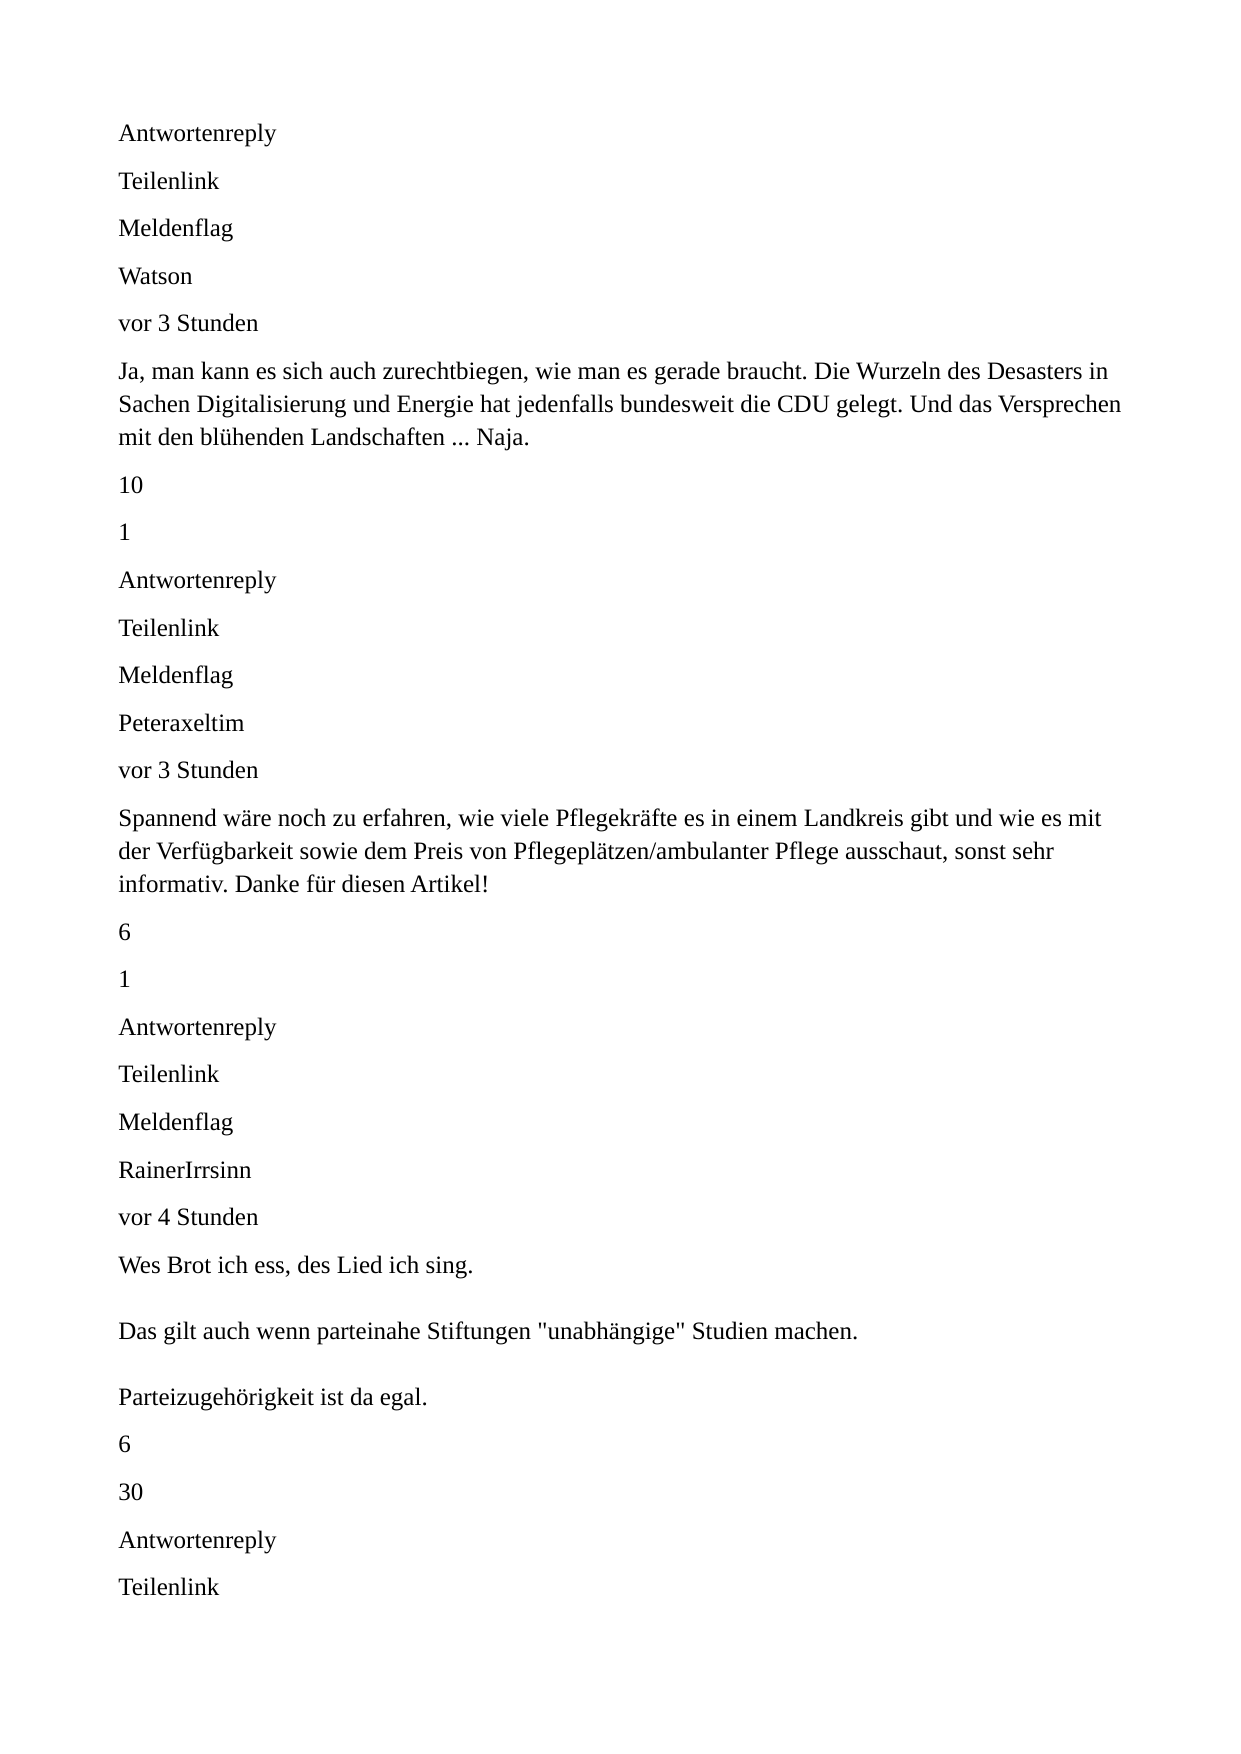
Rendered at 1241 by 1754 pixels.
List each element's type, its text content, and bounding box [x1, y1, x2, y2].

text 30 [118, 1477, 1122, 1506]
text Meldenflag [118, 1107, 1122, 1136]
text Antwortenreply [118, 1525, 1122, 1553]
text Wes Brot ich ess, des Lied ich sing. Das gilt auch wenn parteinahe Stiftungen "unabhängige" Studien machen. Parteizugehörigkeit ist da egal. [118, 1250, 1122, 1411]
text Teilenlink [118, 166, 1122, 194]
text Antwortenreply [118, 118, 1122, 147]
text 1 [118, 964, 1122, 993]
text Teilenlink [118, 613, 1122, 641]
text Teilenlink [118, 1059, 1122, 1088]
text Antwortenreply [118, 1012, 1122, 1041]
text Teilenlink [118, 1572, 1122, 1601]
text 1 [118, 517, 1122, 546]
text vor 4 Stunden [118, 1202, 1122, 1231]
text Antwortenreply [118, 565, 1122, 594]
text Peteraxeltim [118, 708, 1122, 737]
text Ja, man kann es sich auch zurechtbiegen, wie man es gerade braucht. Die Wurzeln des Desasters in Sachen Digitalisierung und Energie hat jedenfalls bundesweit die CDU gelegt. Und das Versprechen mit den blühenden Landschaften ... Naja. [118, 356, 1122, 451]
text RainerIrrsinn [118, 1155, 1122, 1183]
text Meldenflag [118, 660, 1122, 689]
text Spannend wäre noch zu erfahren, wie viele Pflegekräfte es in einem Landkreis gibt und wie es mit der Verfügbarkeit sowie dem Preis von Pflegeplätzen/ambulanter Pflege ausschaut, sonst sehr informativ. Danke für diesen Artikel! [118, 803, 1122, 898]
text Meldenflag [118, 213, 1122, 242]
text 6 [118, 1429, 1122, 1458]
text Watson [118, 261, 1122, 290]
text vor 3 Stunden [118, 755, 1122, 784]
text vor 3 Stunden [118, 308, 1122, 337]
text 6 [118, 917, 1122, 945]
text 10 [118, 470, 1122, 498]
